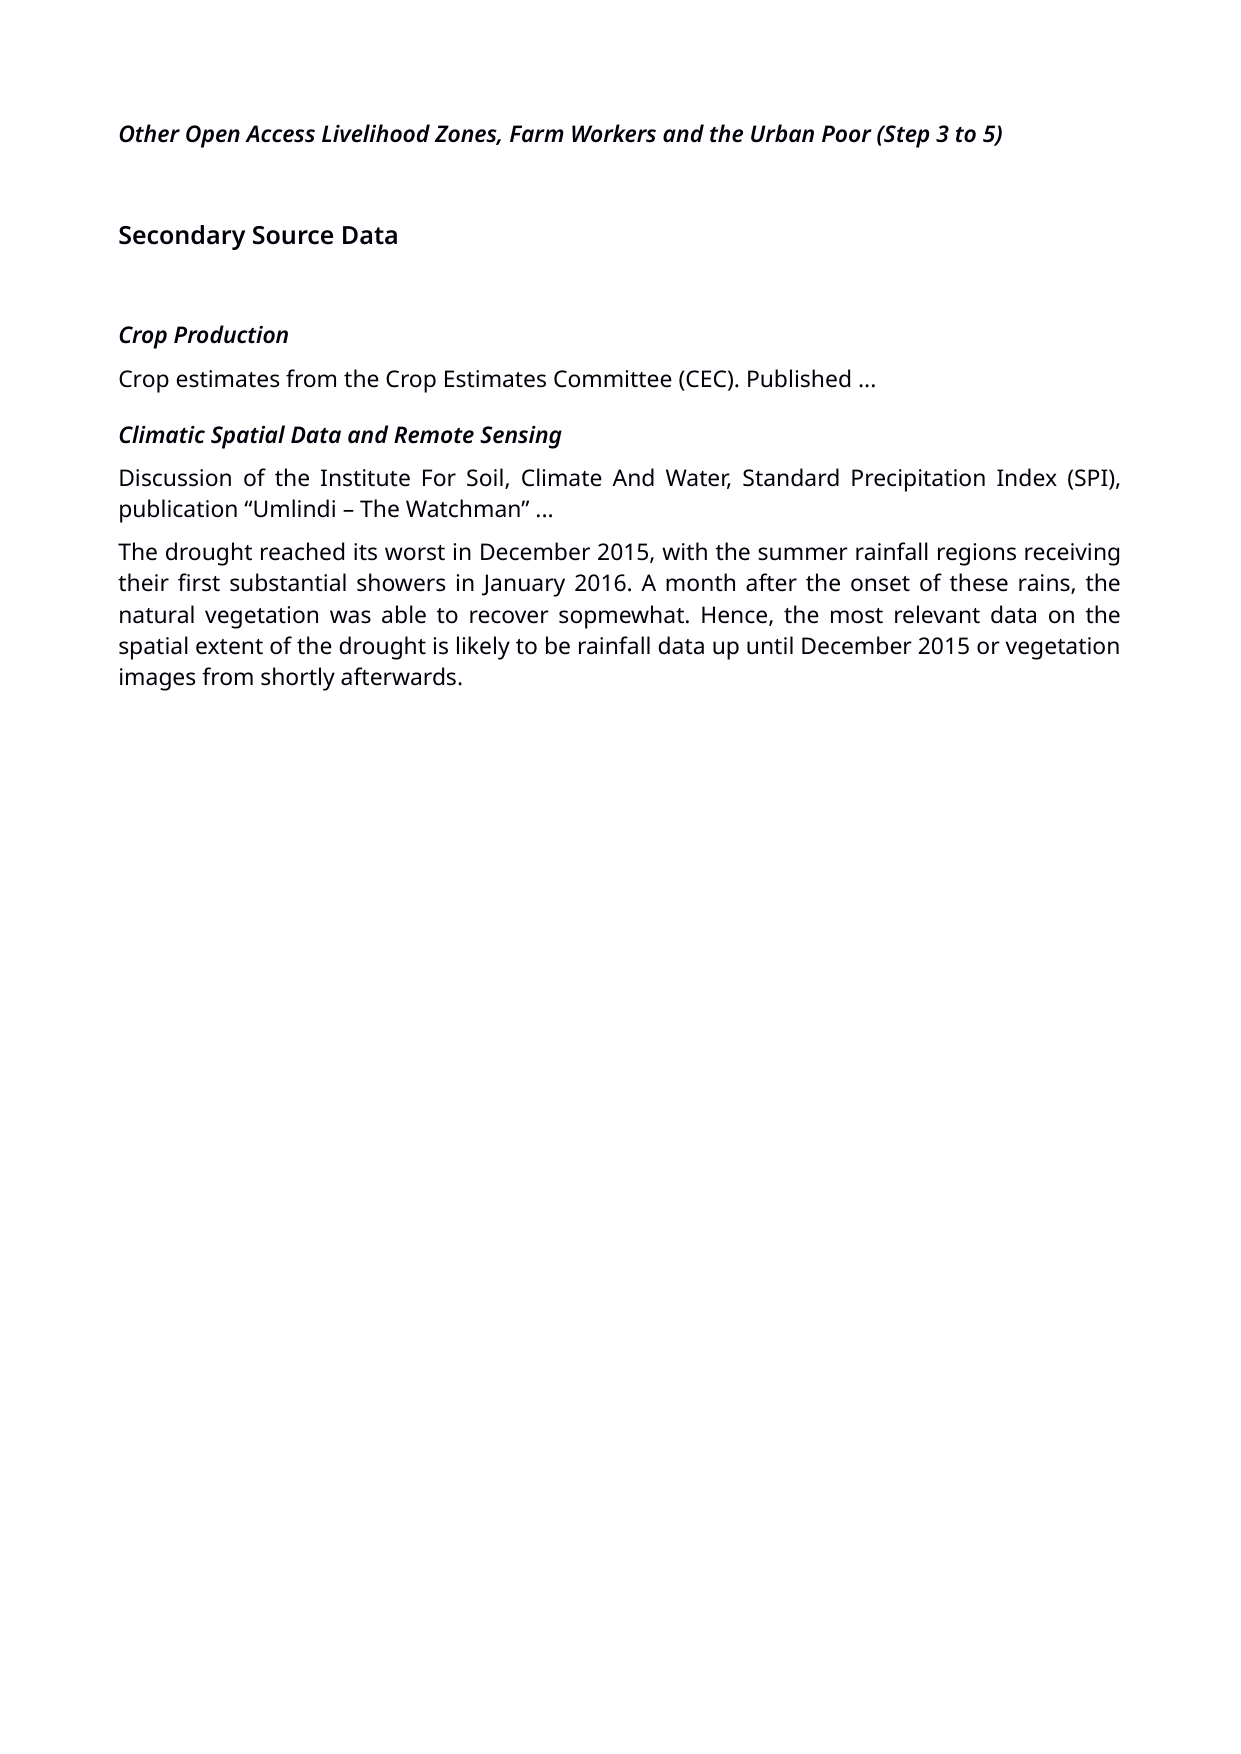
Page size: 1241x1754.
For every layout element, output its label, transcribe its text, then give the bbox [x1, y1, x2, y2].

text The drought reached its worst in December 2015, with the summer rainfall regions receiving their first substantial showers in January 2016. A month after the onset of these rains, the natural vegetation was able to recover sopmewhat. Hence, the most relevant data on the spatial extent of the drought is likely to be rainfall data up until December 2015 or vegetation images from shortly afterwards. [118, 536, 1122, 692]
text Crop estimates from the Crop Estimates Committee (CEC). Published ... [118, 362, 1122, 394]
subtitle Other Open Access Livelihood Zones, Farm Workers and the Urban Poor (Step 3 to 5) [118, 118, 1122, 149]
subtitle Climatic Spatial Data and Remote Sensing [118, 419, 1122, 450]
subtitle Crop Production [118, 319, 1122, 351]
subtitle Secondary Source Data [118, 217, 1122, 251]
text Discussion of the Institute For Soil, Climate And Water, Standard Precipitation Index (SPI), publication “Umlindi – The Watchman” ... [118, 462, 1122, 524]
